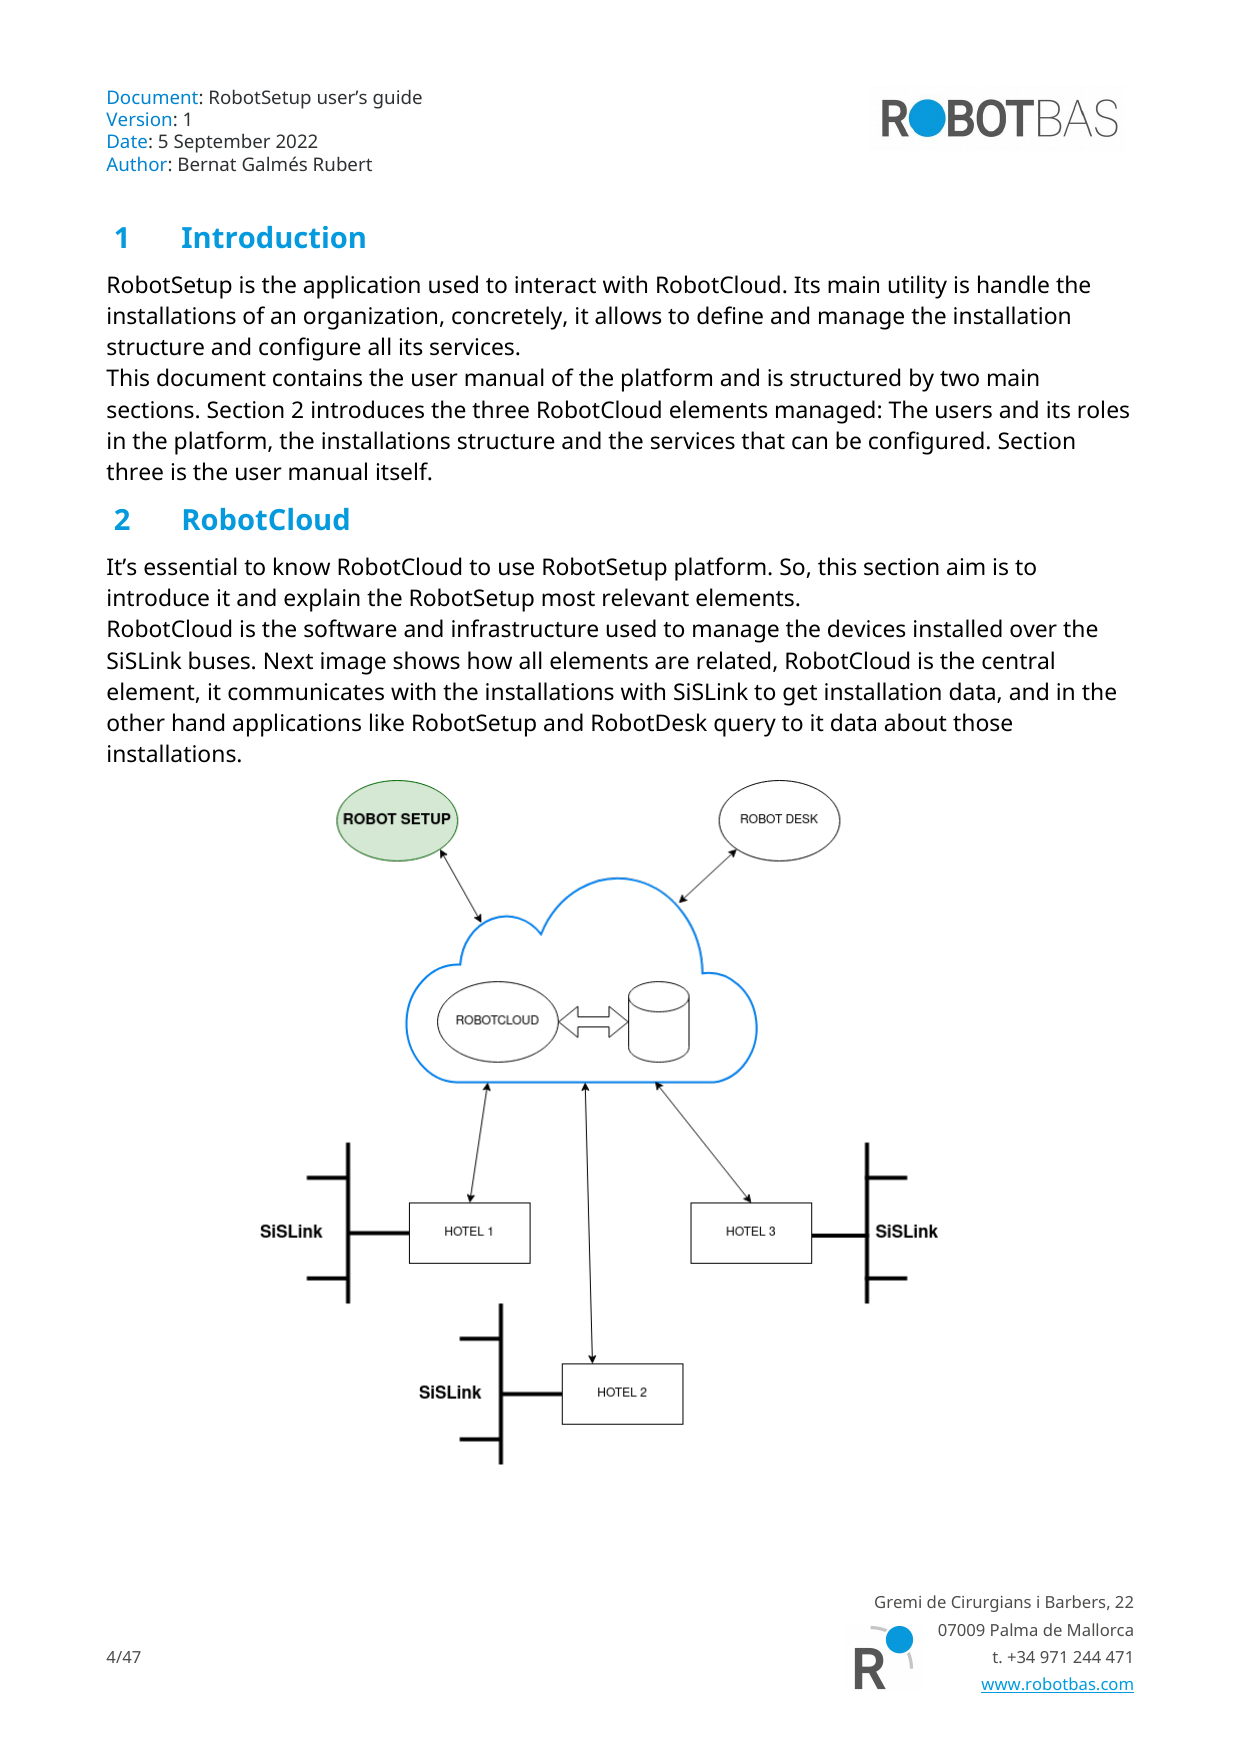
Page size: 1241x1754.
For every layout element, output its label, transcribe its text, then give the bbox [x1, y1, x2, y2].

text It’s essential to know RobotCloud to use RobotSetup platform. So, this section aim is to introduce it and explain the RobotSetup most relevant elements. [106, 551, 1134, 613]
subtitle RobotCloud [106, 499, 1134, 539]
text RobotSetup is the application used to interact with RobotCloud. Its main utility is handle the installations of an organization, concretely, it allows to define and manage the installation structure and configure all its services. [106, 269, 1134, 362]
picture [844, 1623, 923, 1692]
subtitle Introduction [106, 217, 1134, 257]
text This document contains the user manual of the platform and is structured by two main sections. Section 2 introduces the three RobotCloud elements managed: The users and its roles in the platform, the installations structure and the services that can be configured. Section three is the user manual itself. [106, 362, 1134, 487]
picture [246, 780, 953, 1467]
text RobotCloud is the software and infrastructure used to manage the devices installed over the SiSLink buses. Next image shows how all elements are related, RobotCloud is the central element, it communicates with the installations with SiSLink to get installation data, and in the other hand applications like RobotSetup and RobotDesk query to it data about those installations. [106, 613, 1134, 769]
picture [869, 86, 1125, 153]
